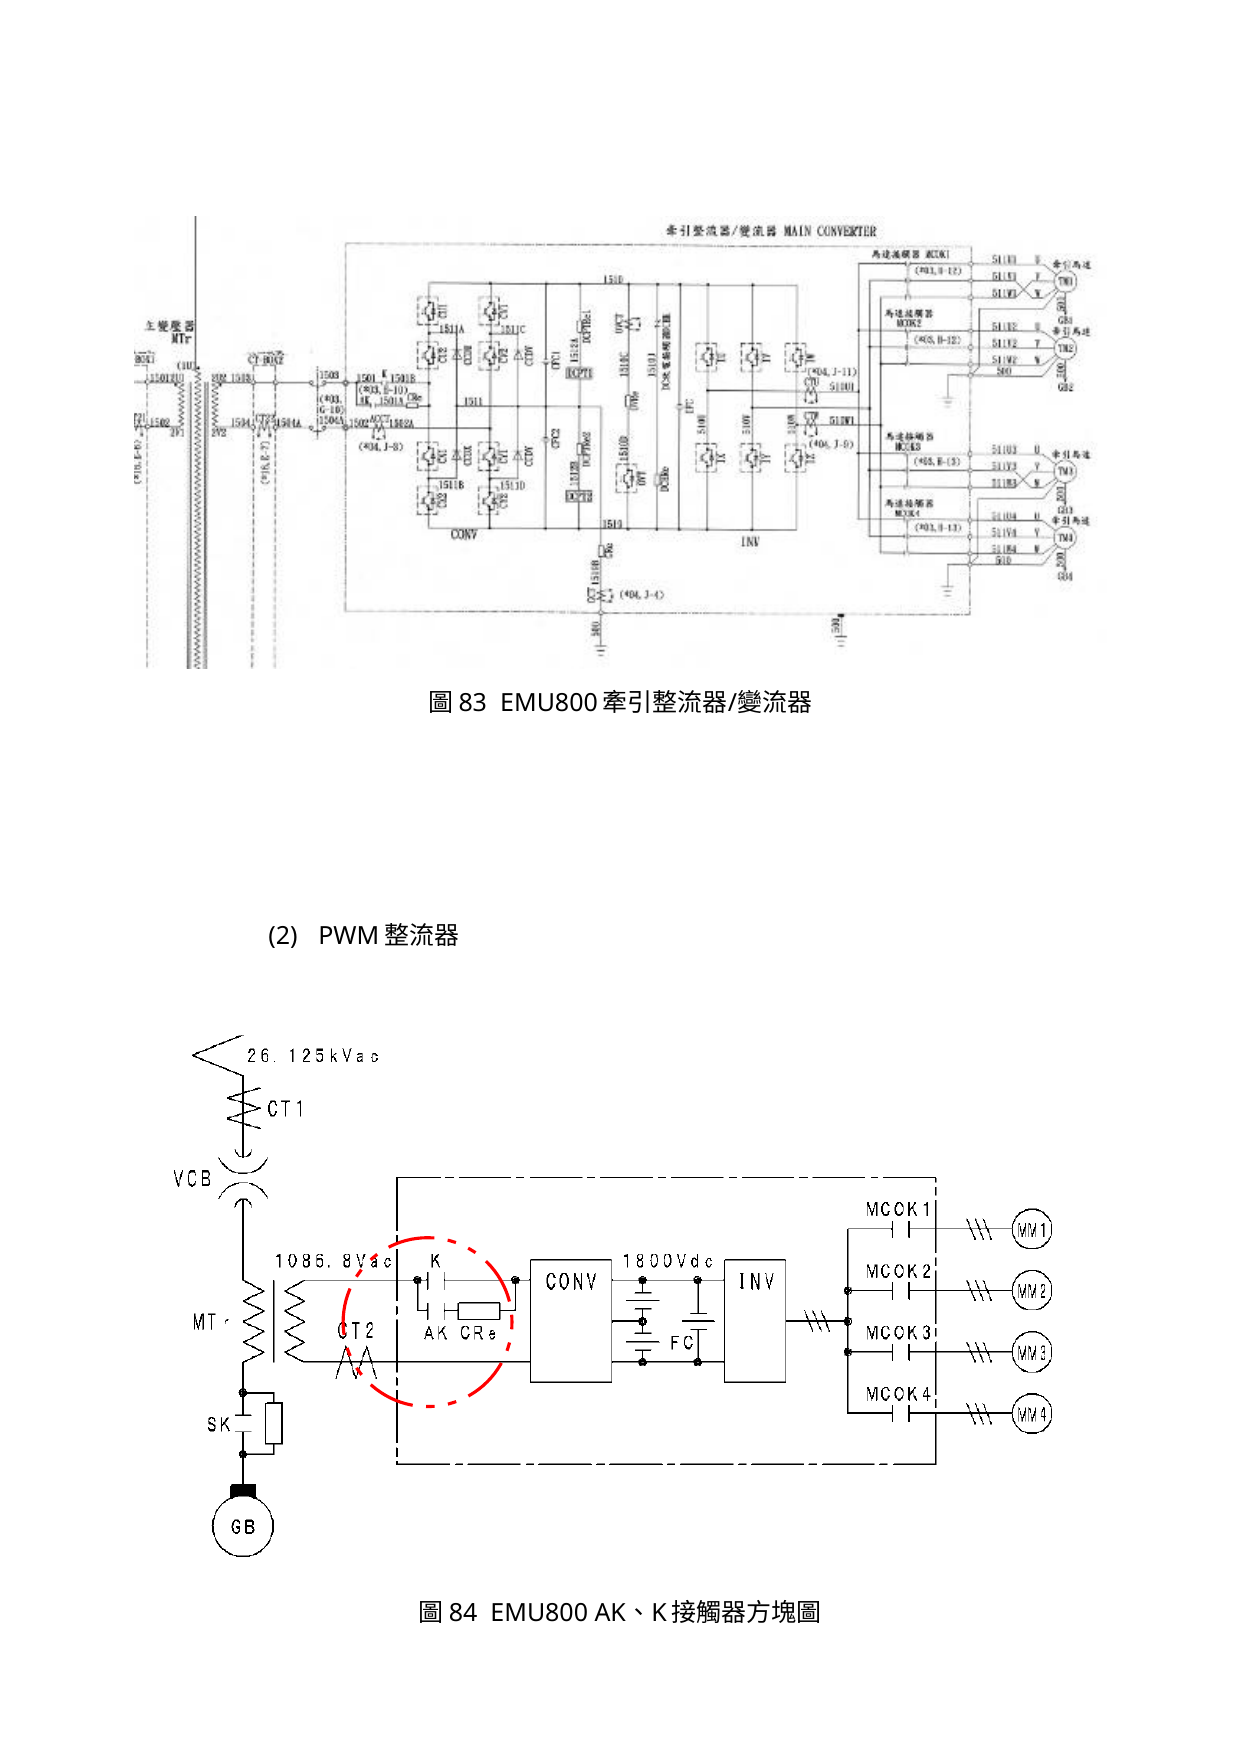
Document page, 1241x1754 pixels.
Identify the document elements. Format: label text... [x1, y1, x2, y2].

text 圖83 EMU800牽引整流器/變流器 [118, 683, 1122, 719]
text 圖84 EMU800 AK、K接觸器方塊圖 [118, 1575, 1122, 1629]
picture [134, 216, 1107, 669]
list PWM整流器 [268, 915, 1122, 952]
picture [166, 1022, 1058, 1562]
